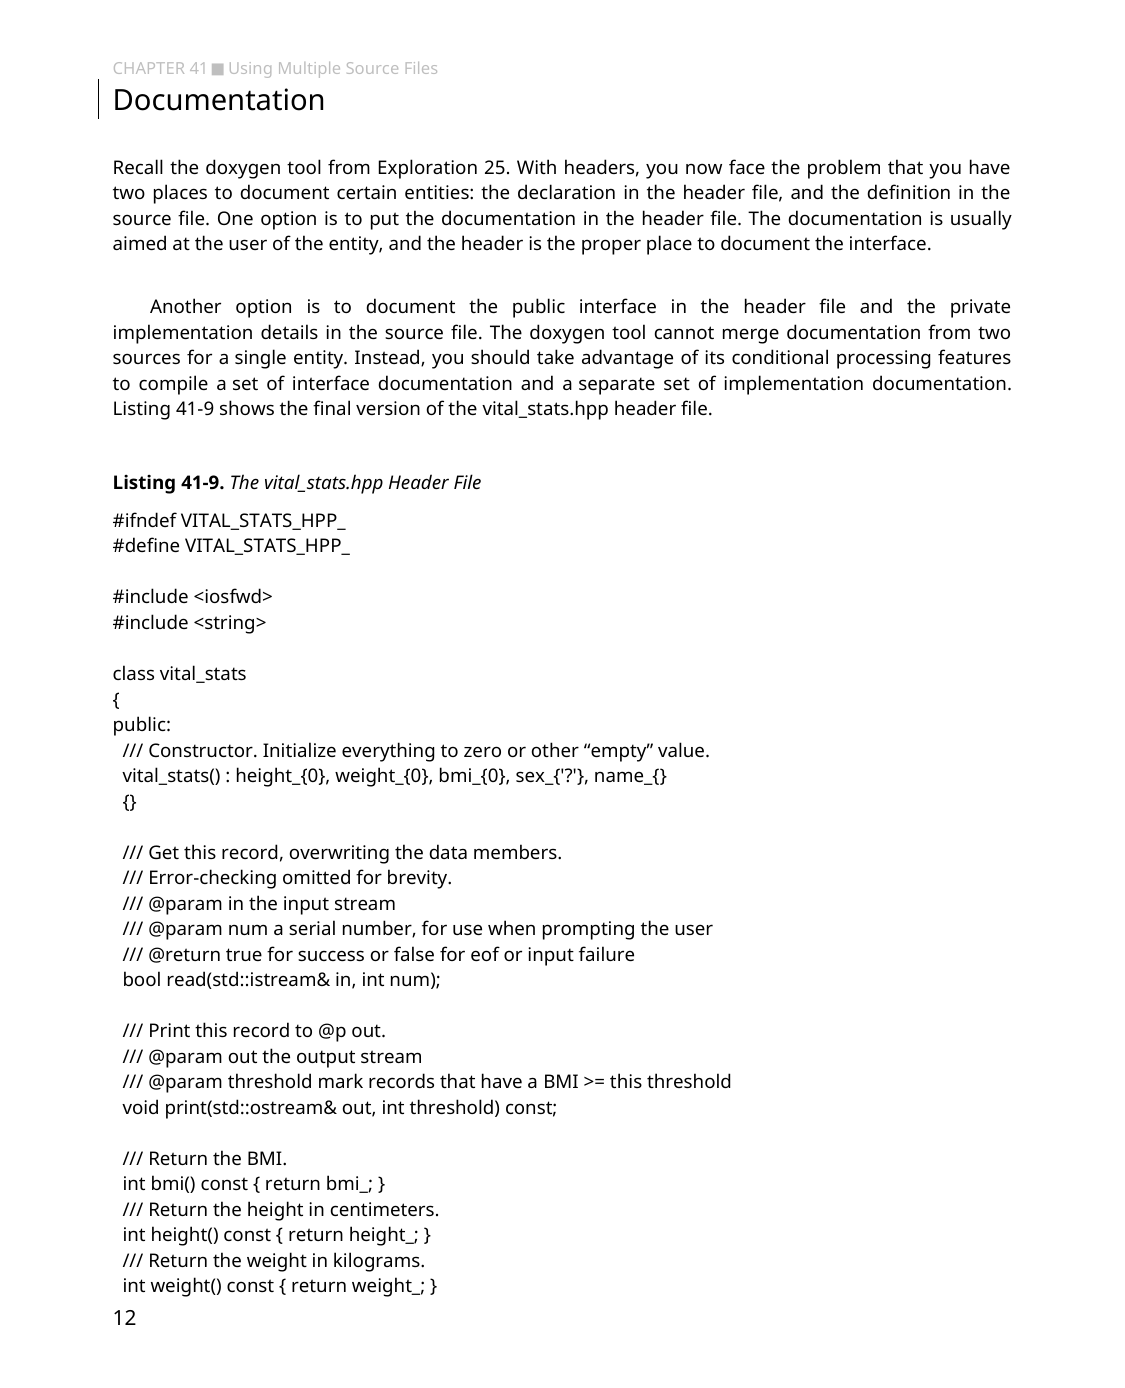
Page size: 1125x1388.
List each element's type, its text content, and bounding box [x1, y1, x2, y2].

text #ifndef VITAL_STATS_HPP_ [112, 507, 1012, 533]
text class vital_stats [112, 660, 1012, 686]
text void print(std::ostream& out, int threshold) const; [112, 1094, 1012, 1120]
text /// Get this record, overwriting the data members. [112, 839, 1012, 864]
text #include <iosfwd> [112, 584, 1012, 609]
text /// Error-checking omitted for brevity. [112, 864, 1012, 890]
subtitle Documentation [112, 79, 1012, 119]
text Listing 41-9. The vital_stats.hpp Header File [112, 469, 1012, 495]
text /// Return the weight in kilograms. [112, 1247, 1012, 1273]
text Another option is to document the public interface in the header file and the private implementation details in the source file. The doxygen tool cannot merge documentation from two sources for a single entity. Instead, you should take advantage of its conditional processing features to compile a set of interface documentation and a separate set of implementation documentation. Listing 41-9 shows the final version of the vital_stats.hpp header file. [112, 294, 1012, 421]
text int bmi() const { return bmi_; } [112, 1171, 1012, 1196]
text public: [112, 711, 1012, 737]
text /// @param num a serial number, for use when prompting the user [112, 916, 1012, 941]
text /// @param in the input stream [112, 890, 1012, 916]
text int height() const { return height_; } [112, 1222, 1012, 1247]
text bool read(std::istream& in, int num); [112, 967, 1012, 992]
text /// Constructor. Initialize everything to zero or other “empty” value. [112, 737, 1012, 762]
text /// Print this record to @p out. [112, 1018, 1012, 1043]
text {} [112, 788, 1012, 813]
text /// Return the height in centimeters. [112, 1196, 1012, 1222]
text Recall the doxygen tool from Exploration 25. With headers, you now face the problem that you have two places to document certain entities: the declaration in the header file, and the definition in the source file. One option is to put the documentation in the header file. The documentation is usually aimed at the user of the entity, and the header is the proper place to document the interface. [112, 154, 1012, 256]
text /// @param out the output stream [112, 1043, 1012, 1069]
text /// @return true for success or false for eof or input failure [112, 941, 1012, 967]
text int weight() const { return weight_; } [112, 1273, 1012, 1298]
text /// @param threshold mark records that have a BMI >= this threshold [112, 1069, 1012, 1094]
text #include <string> [112, 609, 1012, 635]
text #define VITAL_STATS_HPP_ [112, 533, 1012, 558]
text { [112, 686, 1012, 711]
text /// Return the BMI. [112, 1145, 1012, 1171]
text vital_stats() : height_{0}, weight_{0}, bmi_{0}, sex_{'?'}, name_{} [112, 762, 1012, 788]
